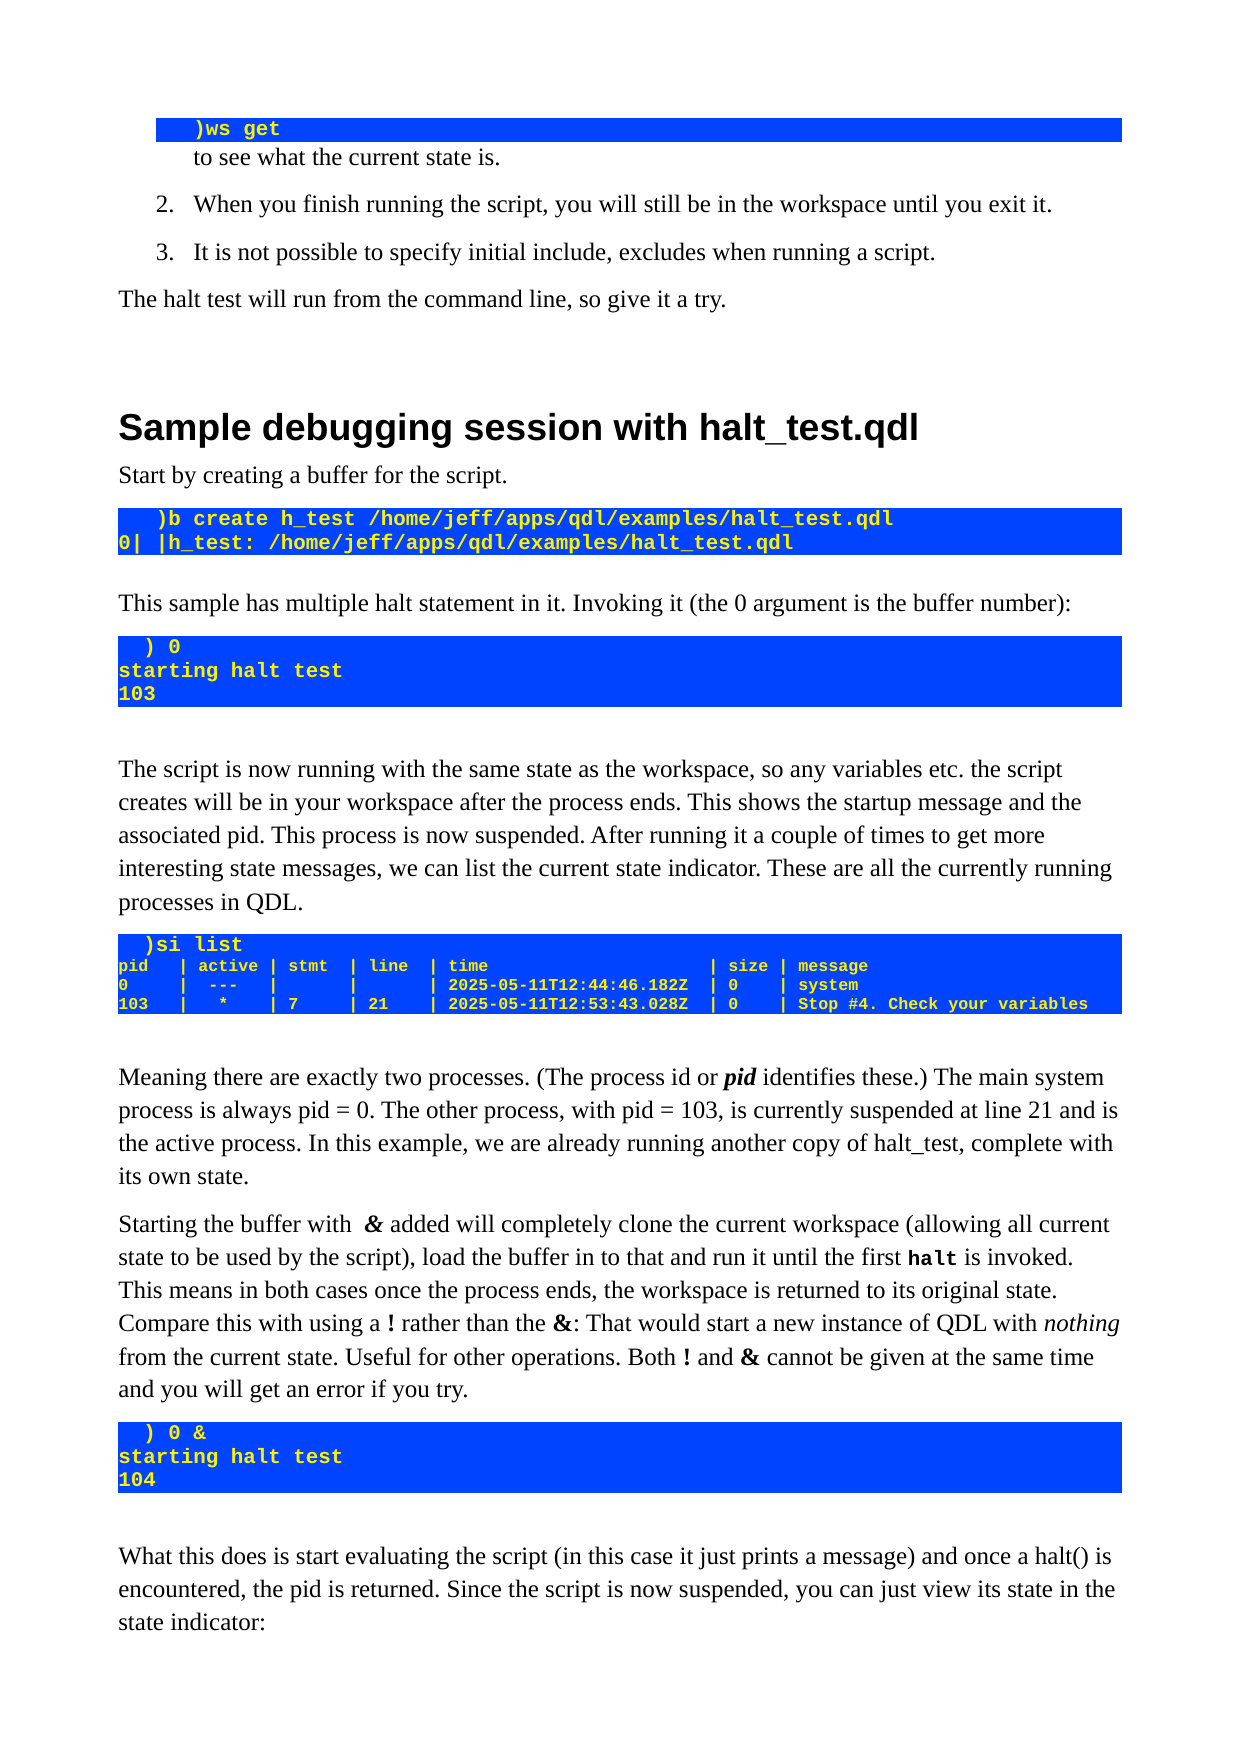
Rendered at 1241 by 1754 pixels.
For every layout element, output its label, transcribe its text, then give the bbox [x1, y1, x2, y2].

list When you finish running the script, you will still be in the workspace until you exit it. [156, 189, 1122, 218]
text What this does is start evaluating the script (in this case it just prints a message) and once a halt() is encountered, the pid is returned. Since the script is now suspended, you can just view its state in the state indicator: [118, 1541, 1122, 1636]
text The script is now running with the same state as the workspace, so any variables etc. the script creates will be in your workspace after the process ends. This shows the startup message and the associated pid. This process is now suspended. After running it a couple of times to get more interesting state messages, we can list the current state indicator. These are all the currently running processes in QDL. [118, 754, 1122, 915]
text Starting the buffer with & added will completely clone the current workspace (allowing all current state to be used by the script), load the buffer in to that and run it until the first halt is invoked. This means in both cases once the process ends, the workspace is returned to its original state. Compare this with using a ! rather than the &: That would start a new instance of QDL with nothing from the current state. Useful for other operations. Both ! and & cannot be given at the same time and you will get an error if you try. [118, 1209, 1122, 1403]
text starting halt test [118, 1446, 1122, 1469]
text This sample has multiple halt statement in it. Invoking it (the 0 argument is the buffer number): [118, 555, 1122, 617]
text 0 | --- | | | 2025-05-11T12:44:46.182Z | 0 | system [118, 977, 1122, 996]
text ) 0 & [118, 1422, 1122, 1446]
text 103 | * | 7 | 21 | 2025-05-11T12:53:43.028Z | 0 | Stop #4. Check your variables [118, 996, 1122, 1014]
text pid | active | stmt | line | time | size | message [118, 958, 1122, 977]
text ) 0 [118, 636, 1122, 659]
list It is not possible to specify initial include, excludes when running a script. [156, 237, 1122, 266]
subtitle Sample debugging session with halt_test.qdl [118, 405, 1122, 448]
text The halt test will run from the command line, so give it a try. [118, 284, 1122, 313]
text )si list [118, 934, 1122, 958]
text 104 [118, 1469, 1122, 1493]
text Meaning there are exactly two processes. (The process id or pid identifies these.) The main system process is always pid = 0. The other process, with pid = 103, is currently suspended at line 21 and is the active process. In this example, we are already running another copy of halt_test, complete with its own state. [118, 1062, 1122, 1190]
text Start by creating a buffer for the script. [118, 460, 1122, 489]
text 103 [118, 683, 1122, 707]
text )b create h_test /home/jeff/apps/qdl/examples/halt_test.qdl [118, 508, 1122, 532]
list )ws get [156, 118, 1122, 142]
list to see what the current state is. [156, 142, 1122, 171]
text starting halt test [118, 659, 1122, 683]
text 0| |h_test: /home/jeff/apps/qdl/examples/halt_test.qdl [118, 532, 1122, 555]
